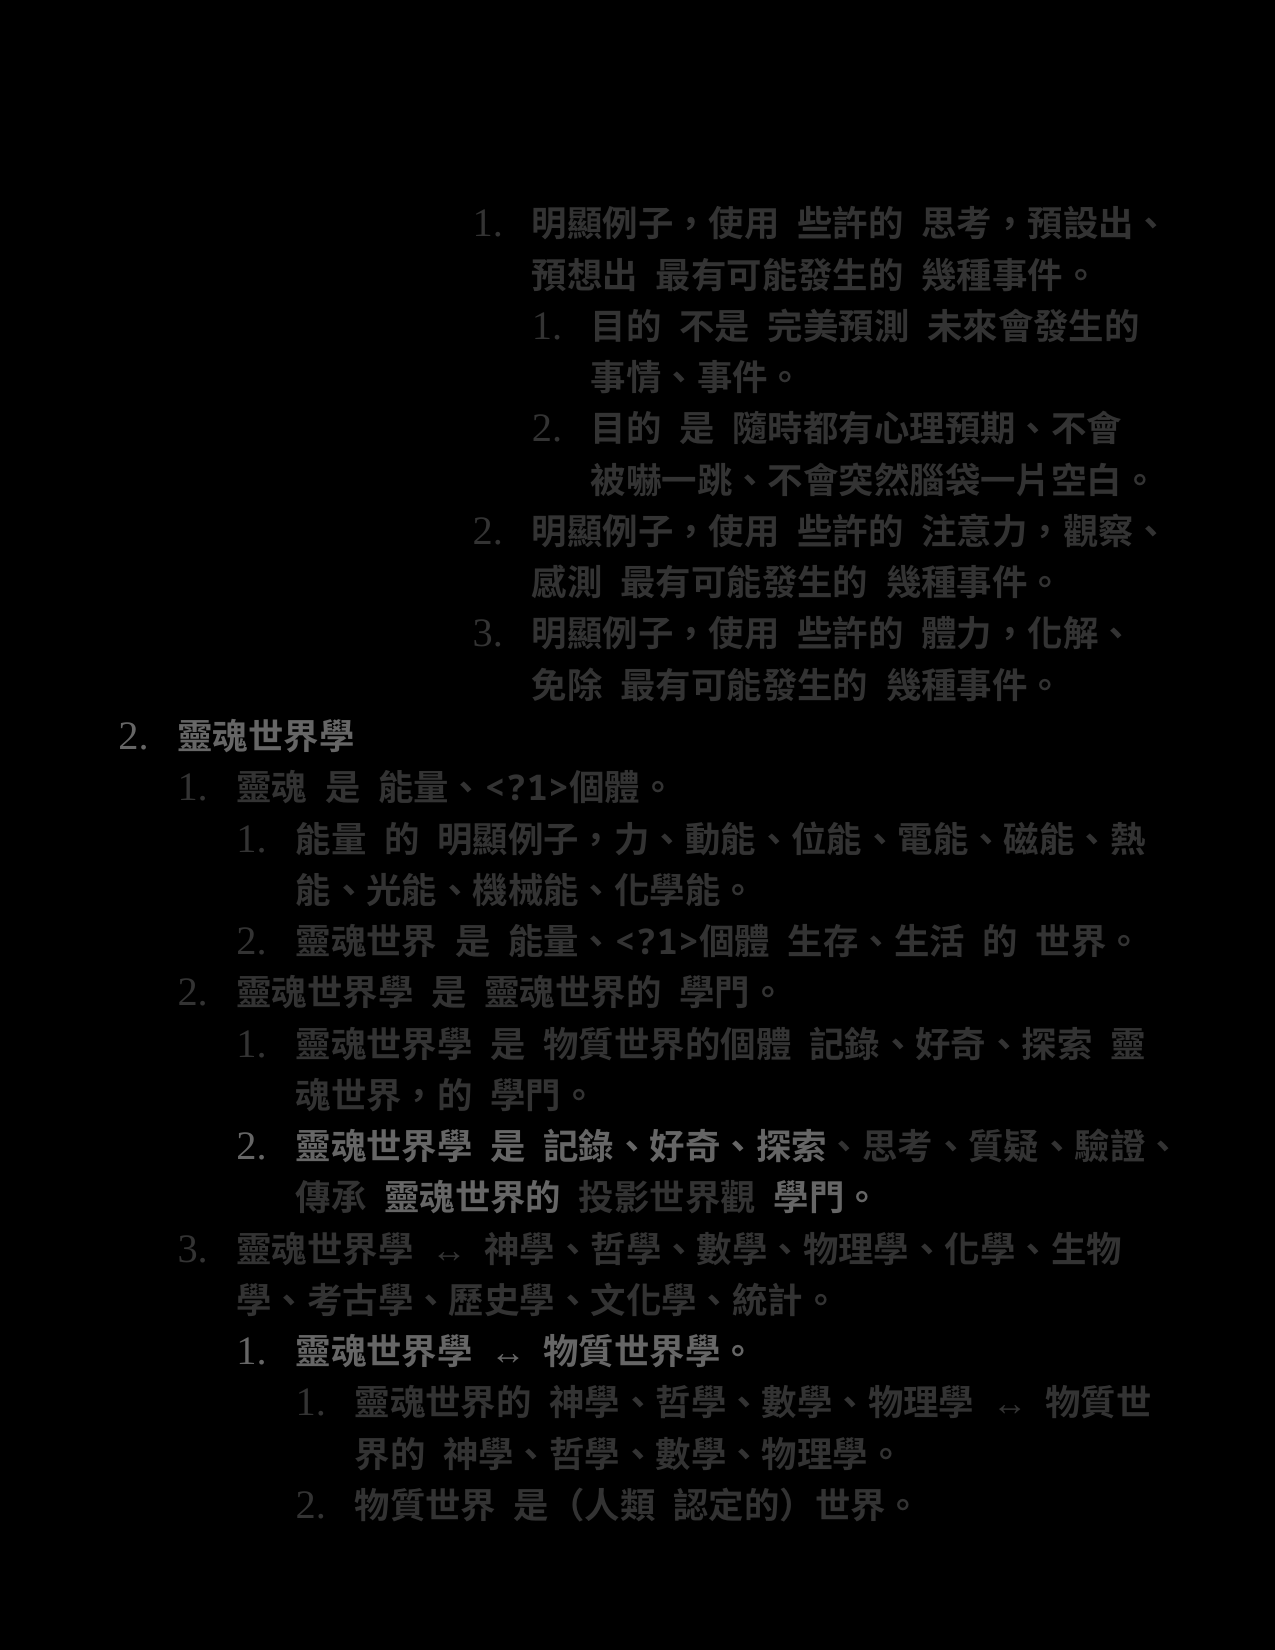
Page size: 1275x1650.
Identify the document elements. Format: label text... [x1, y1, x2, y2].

list 靈魂 是 能量、<?1>個體。 [177, 759, 1157, 811]
list 靈魂世界 是 能量、<?1>個體 生存、生活 的 世界。 [236, 913, 1157, 965]
list 靈魂世界的 神學、哲學、數學、物理學 ↔ 物質世界的 神學、哲學、數學、物理學。 [295, 1375, 1157, 1477]
list 靈魂世界學 是 物質世界的個體 記錄、好奇、探索 靈魂世界，的 學門。 [236, 1016, 1157, 1118]
list 能量 的 明顯例子，力、動能、位能、電能、磁能、熱能、光能、機械能、化學能。 [236, 811, 1157, 913]
list 靈魂世界學 是 記錄、好奇、探索、思考、質疑、驗證、傳承 靈魂世界的 投影世界觀 學門。 [236, 1118, 1157, 1221]
list 明顯例子，使用 些許的 注意力，觀察、感測 最有可能發生的 幾種事件。 [472, 503, 1157, 606]
list 目的 是 隨時都有心理預期、不會被嚇一跳、不會突然腦袋一片空白。 [532, 401, 1157, 503]
list 物質世界 是（人類 認定的）世界。 [295, 1477, 1157, 1528]
list 明顯例子，使用 些許的 思考，預設出、預想出 最有可能發生的 幾種事件。 [472, 196, 1157, 298]
list 靈魂世界學 是 靈魂世界的 學門。 [177, 965, 1157, 1016]
list 明顯例子，使用 些許的 體力，化解、免除 最有可能發生的 幾種事件。 [472, 606, 1157, 708]
list 目的 不是 完美預測 未來會發生的 事情、事件。 [532, 298, 1157, 401]
list 靈魂世界學 [118, 708, 1157, 759]
list 靈魂世界學 ↔ 神學、哲學、數學、物理學、化學、生物學、考古學、歷史學、文化學、統計。 [177, 1221, 1157, 1323]
list 靈魂世界學 ↔ 物質世界學。 [236, 1323, 1157, 1375]
